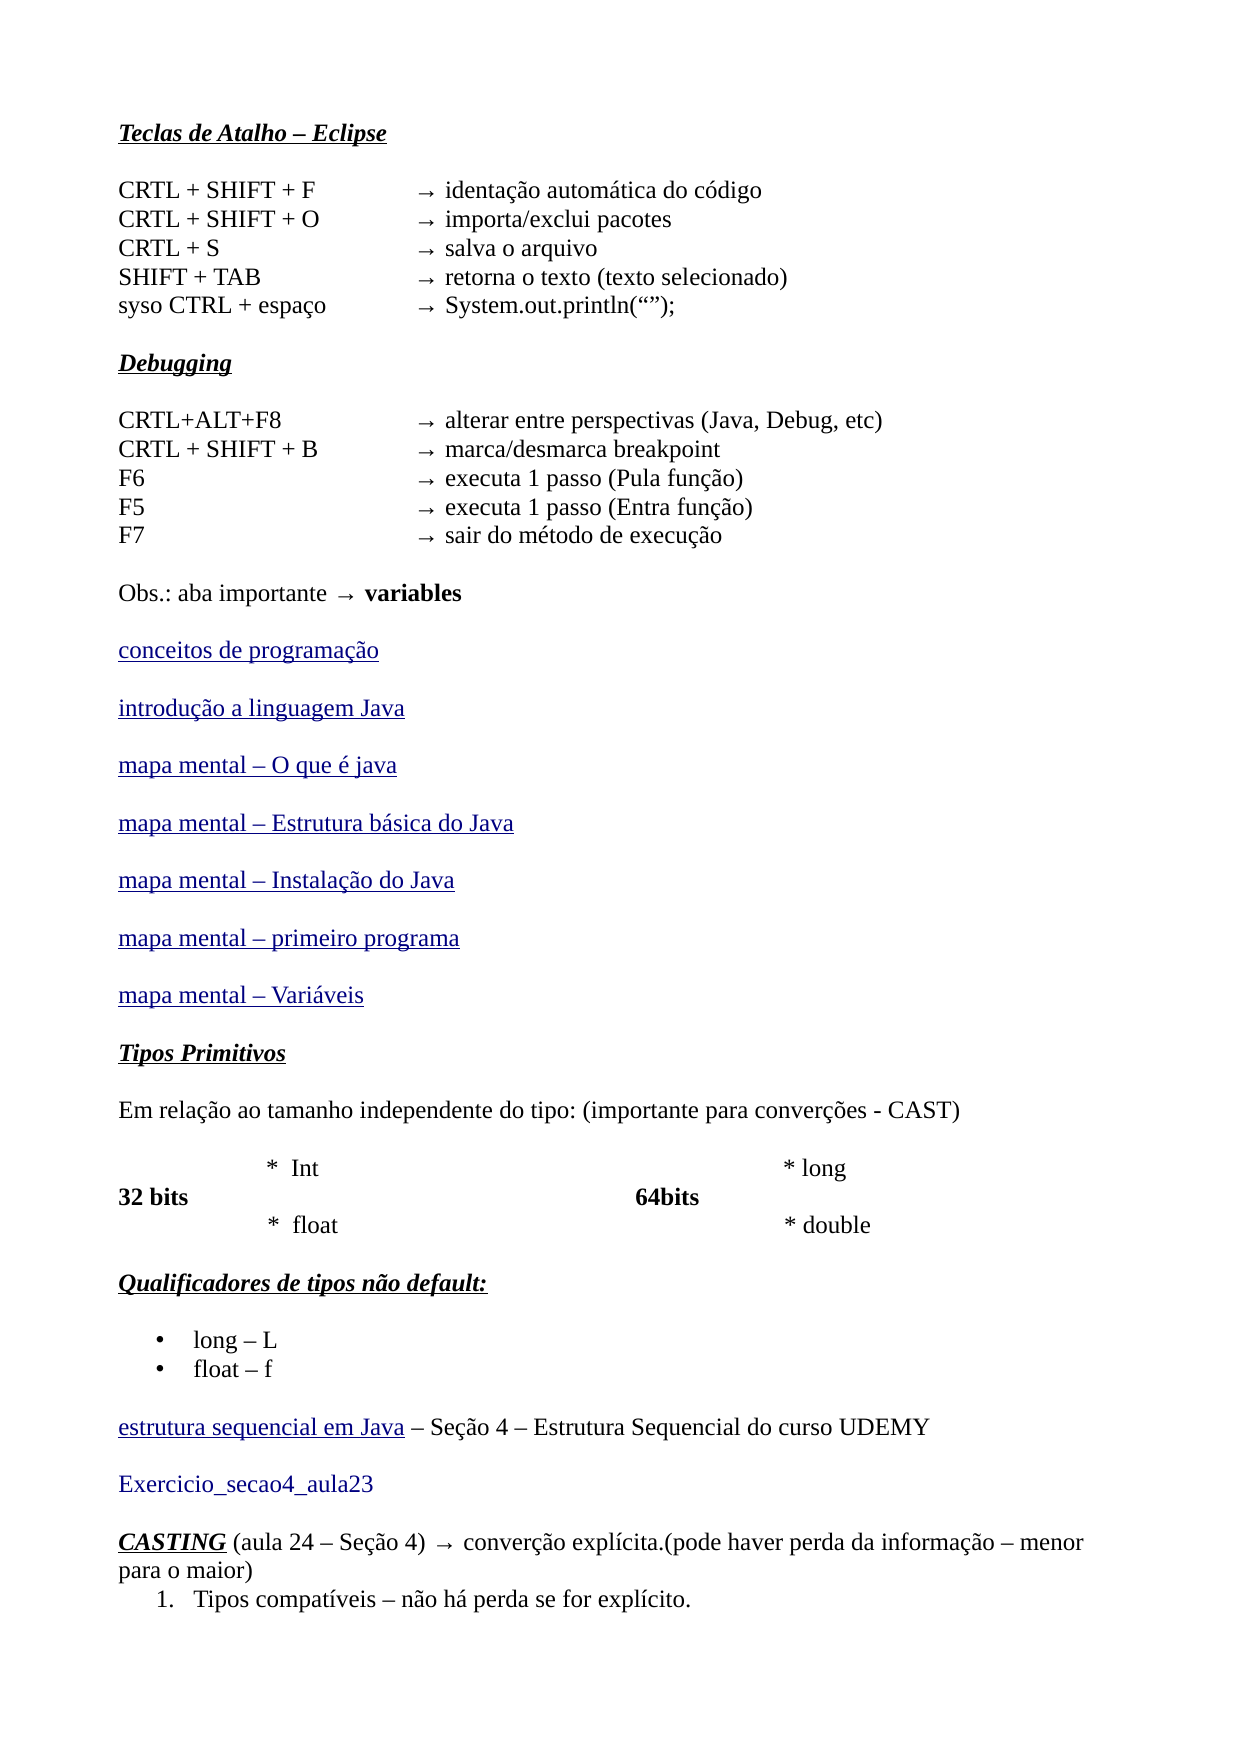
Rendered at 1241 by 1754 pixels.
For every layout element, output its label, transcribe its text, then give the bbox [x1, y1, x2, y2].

text F7 → sair do método de execução [118, 521, 1122, 549]
text Exercicio_secao4_aula23 [118, 1469, 1122, 1498]
text mapa mental – Instalação do Java [118, 866, 1122, 894]
text F5 → executa 1 passo (Entra função) [118, 492, 1122, 521]
text CRTL + SHIFT + O → importa/exclui pacotes [118, 204, 1122, 233]
text Tipos Primitivos [118, 1038, 1122, 1067]
text 32 bits 64bits [118, 1182, 1122, 1211]
list float – f [156, 1354, 1122, 1383]
text mapa mental – O que é java [118, 751, 1122, 779]
text CASTING (aula 24 – Seção 4) → converção explícita.(pode haver perda da informação – menor para o maior) [118, 1527, 1122, 1584]
text Em relação ao tamanho independente do tipo: (importante para converções - CAST) [118, 1096, 1122, 1124]
list * float * double [229, 1211, 1122, 1239]
text mapa mental – Estrutura básica do Java [118, 808, 1122, 837]
text CRTL + SHIFT + F → identação automática do código [118, 176, 1122, 204]
text Qualificadores de tipos não default: [118, 1268, 1122, 1297]
list long – L [156, 1326, 1122, 1354]
text estrutura sequencial em Java – Seção 4 – Estrutura Sequencial do curso UDEMY [118, 1412, 1122, 1441]
text mapa mental – primeiro programa [118, 923, 1122, 952]
text CRTL + S → salva o arquivo [118, 233, 1122, 262]
text syso CTRL + espaço → System.out.println(“”); [118, 291, 1122, 319]
text introdução a linguagem Java [118, 693, 1122, 722]
text Teclas de Atalho – Eclipse [118, 118, 1122, 147]
text CRTL + SHIFT + B → marca/desmarca breakpoint [118, 434, 1122, 463]
text Obs.: aba importante → variables [118, 578, 1122, 607]
text conceitos de programação [118, 636, 1122, 664]
text CRTL+ALT+F8 → alterar entre perspectivas (Java, Debug, etc) [118, 406, 1122, 434]
text mapa mental – Variáveis [118, 981, 1122, 1009]
text F6 → executa 1 passo (Pula função) [118, 463, 1122, 492]
list Tipos compatíveis – não há perda se for explícito. [156, 1584, 1122, 1613]
text * Int * long [118, 1153, 1122, 1182]
text Debugging [118, 348, 1122, 377]
text SHIFT + TAB → retorna o texto (texto selecionado) [118, 262, 1122, 291]
